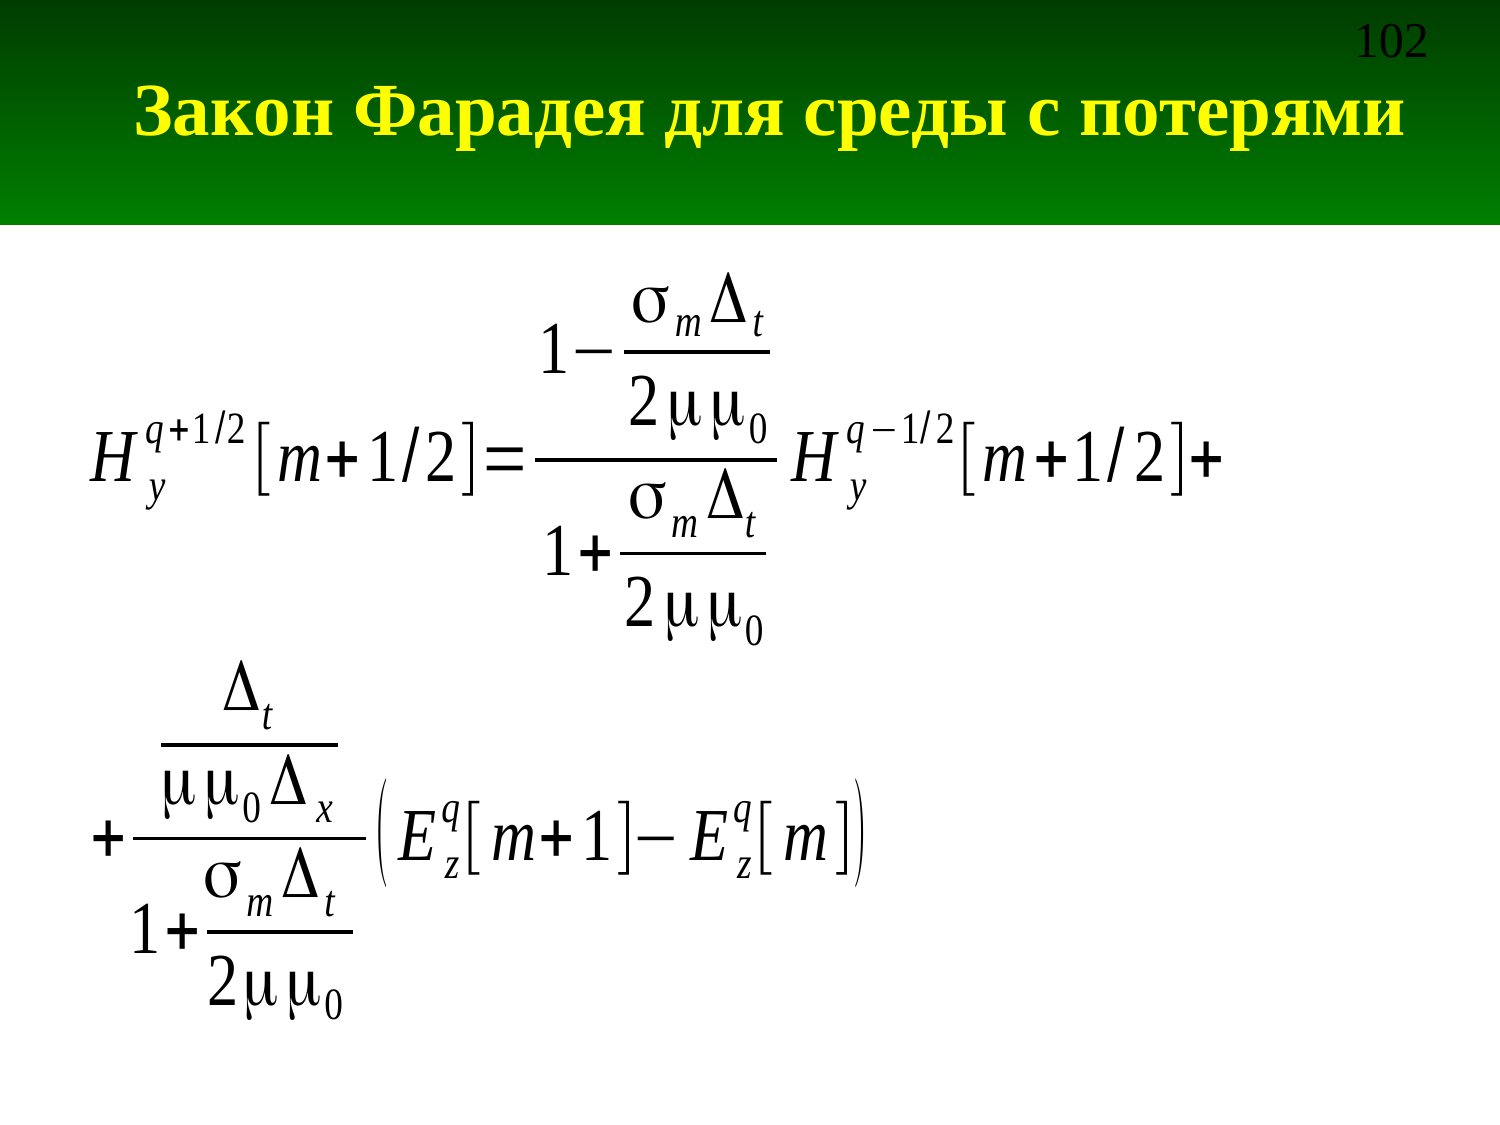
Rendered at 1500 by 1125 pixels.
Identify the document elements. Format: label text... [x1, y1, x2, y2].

chart [71, 266, 1244, 1032]
title Закон Фарадея для среды с потерями [100, 7, 1441, 204]
